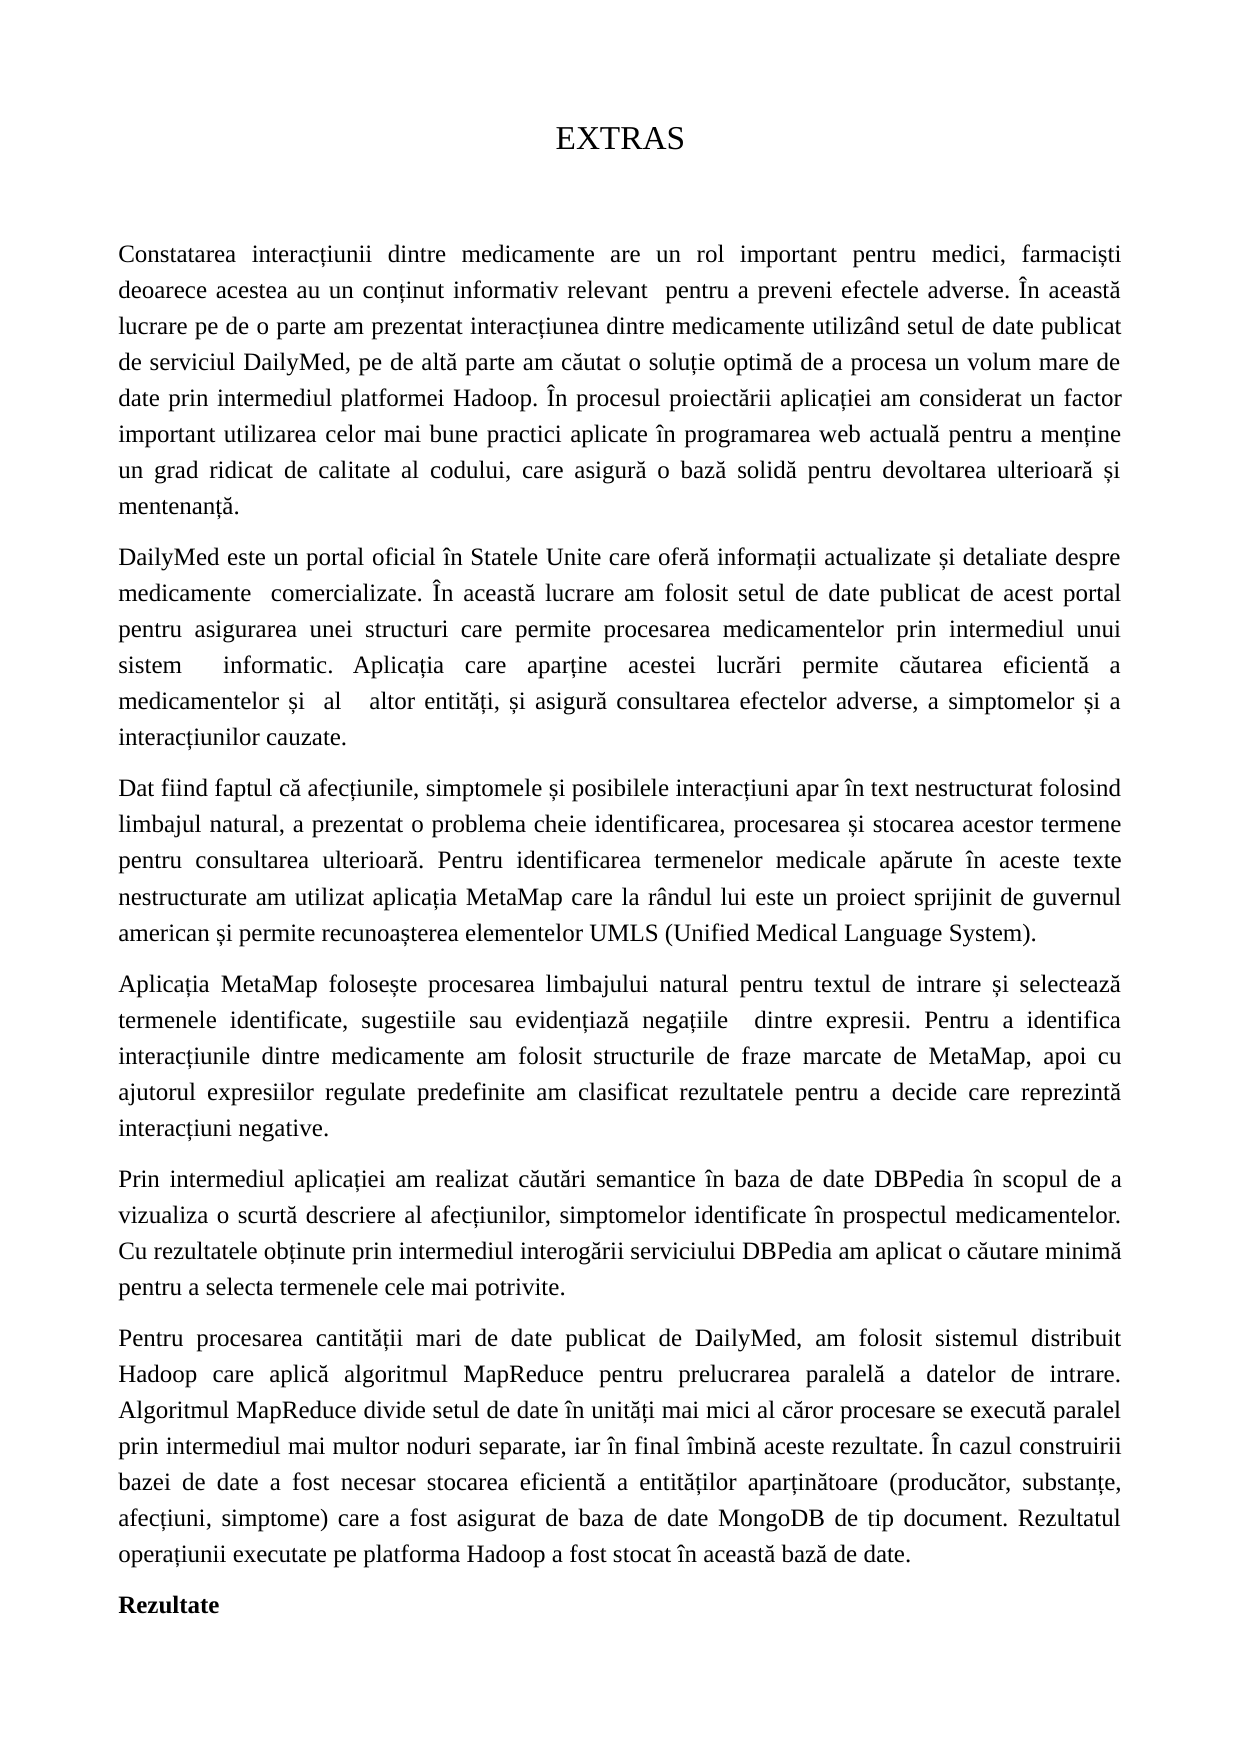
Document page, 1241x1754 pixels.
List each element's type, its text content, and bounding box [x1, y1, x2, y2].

text Dat fiind faptul că afecțiunile, simptomele și posibilele interacțiuni apar în text nestructurat folosind limbajul natural, a prezentat o problema cheie identificarea, procesarea și stocarea acestor termene pentru consultarea ulterioară. Pentru identificarea termenelor medicale apărute în aceste texte nestructurate am utilizat aplicația MetaMap care la rândul lui este un proiect sprijinit de guvernul american și permite recunoașterea elementelor UMLS (Unified Medical Language System). [118, 768, 1122, 948]
text Pentru procesarea cantității mari de date publicat de DailyMed, am folosit sistemul distribuit Hadoop care aplică algoritmul MapReduce pentru prelucrarea paralelă a datelor de intrare. Algoritmul MapReduce divide setul de date în unități mai mici al căror procesare se execută paralel prin intermediul mai multor noduri separate, iar în final îmbină aceste rezultate. În cazul construirii bazei de date a fost necesar stocarea eficientă a entităților aparținătoare (producător, substanțe, afecțiuni, simptome) care a fost asigurat de baza de date MongoDB de tip document. Rezultatul operațiunii executate pe platforma Hadoop a fost stocat în această bază de date. [118, 1318, 1122, 1570]
text Prin intermediul aplicației am realizat căutări semantice în baza de date DBPedia în scopul de a vizualiza o scurtă descriere al afecțiunilor, simptomelor identificate în prospectul medicamentelor. Cu rezultatele obținute prin intermediul interogării serviciului DBPedia am aplicat o căutare minimă pentru a selecta termenele cele mai potrivite. [118, 1158, 1122, 1303]
text DailyMed este un portal oficial în Statele Unite care oferă informații actualizate și detaliate despre medicamente comercializate. În această lucrare am folosit setul de date publicat de acest portal pentru asigurarea unei structuri care permite procesarea medicamentelor prin intermediul unui sistem informatic. Aplicația care aparține acestei lucrări permite căutarea eficientă a medicamentelor și al altor entități, și asigură consultarea efectelor adverse, a simptomelor și a interacțiunilor cauzate. [118, 537, 1122, 753]
text Aplicația MetaMap folosește procesarea limbajului natural pentru textul de intrare și selectează termenele identificate, sugestiile sau evidențiază negațiile dintre expresii. Pentru a identifica interacțiunile dintre medicamente am folosit structurile de fraze marcate de MetaMap, apoi cu ajutorul expresiilor regulate predefinite am clasificat rezultatele pentru a decide care reprezintă interacțiuni negative. [118, 963, 1122, 1143]
text Rezultate [118, 1585, 1122, 1621]
text EXTRAS [118, 118, 1122, 156]
text Constatarea interacțiunii dintre medicamente are un rol important pentru medici, farmaciști deoarece acestea au un conținut informativ relevant pentru a preveni efectele adverse. În această lucrare pe de o parte am prezentat interacțiunea dintre medicamente utilizând setul de date publicat de serviciul DailyMed, pe de altă parte am căutat o soluție optimă de a procesa un volum mare de date prin intermediul platformei Hadoop. În procesul proiectării aplicației am considerat un factor important utilizarea celor mai bune practici aplicate în programarea web actuală pentru a menține un grad ridicat de calitate al codului, care asigură o bază solidă pentru devoltarea ulterioară și mentenanță. [118, 233, 1122, 522]
